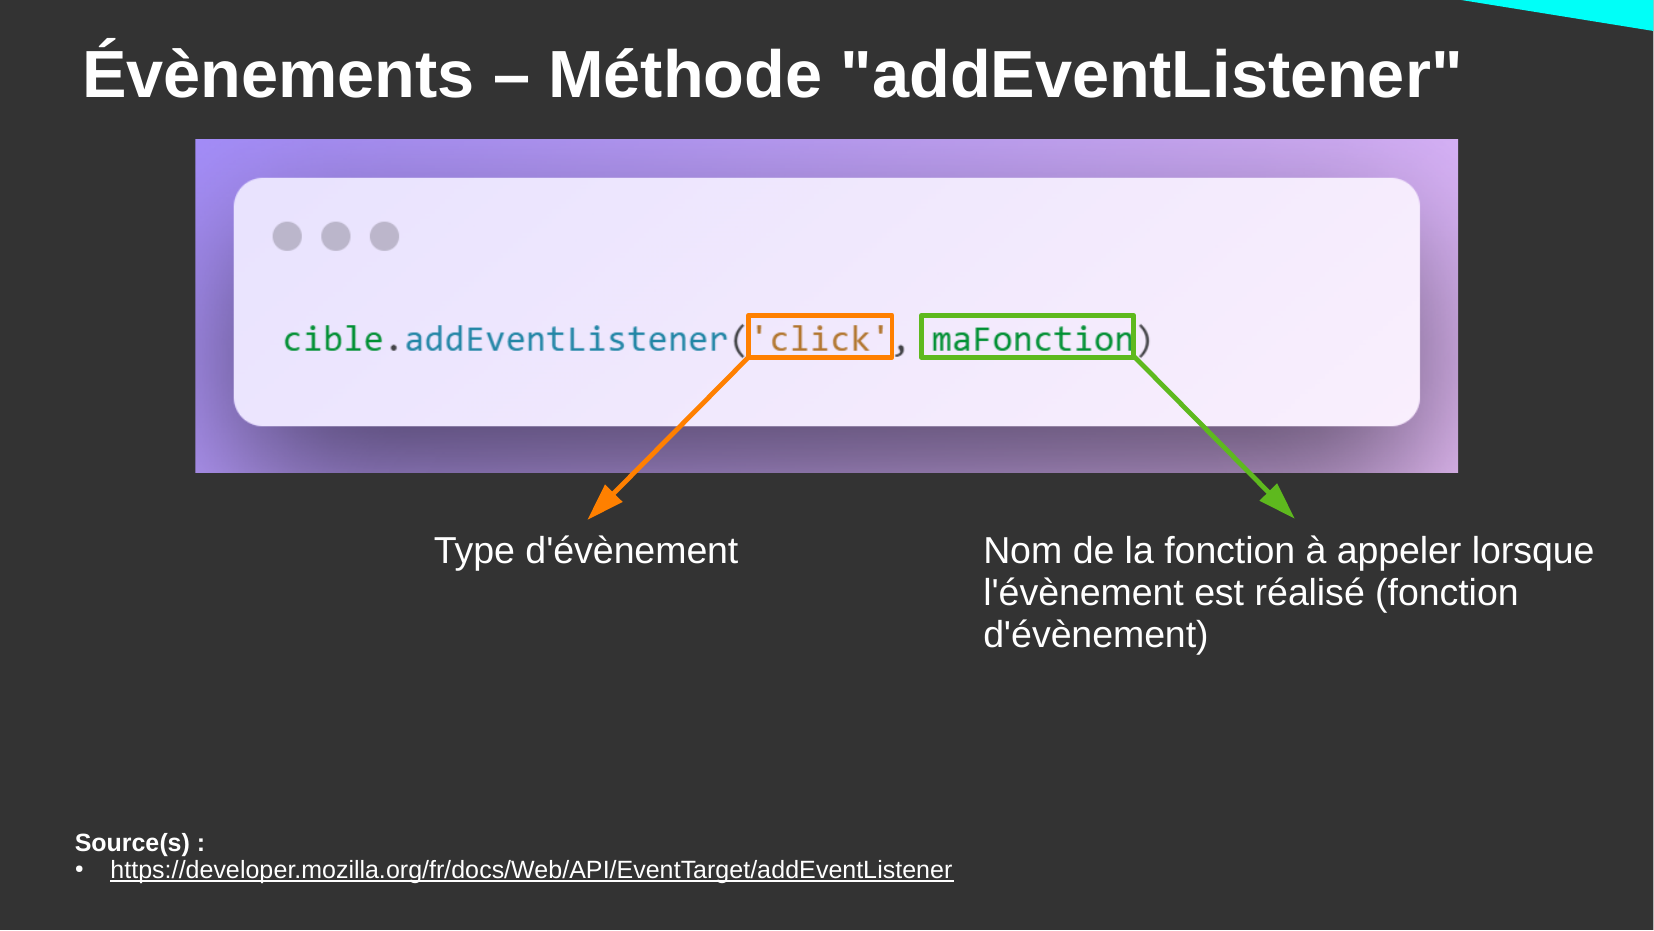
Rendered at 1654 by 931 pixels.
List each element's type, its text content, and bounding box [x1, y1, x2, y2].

text_box Type d'évènement [419, 521, 756, 579]
picture [924, 318, 1131, 355]
text_box [1461, 0, 1654, 32]
text_box Nom de la fonction à appeler lorsque l'évènement est réalisé (fonction d'évènement) [968, 521, 1630, 663]
title Évènements – Méthode "addEventListener" [82, 37, 1571, 114]
picture [751, 318, 890, 355]
picture [195, 139, 1459, 473]
text_box Source(s) : https://developer.mozilla.org/fr/docs/Web/API/EventTarget/addEventListener [60, 820, 1583, 892]
